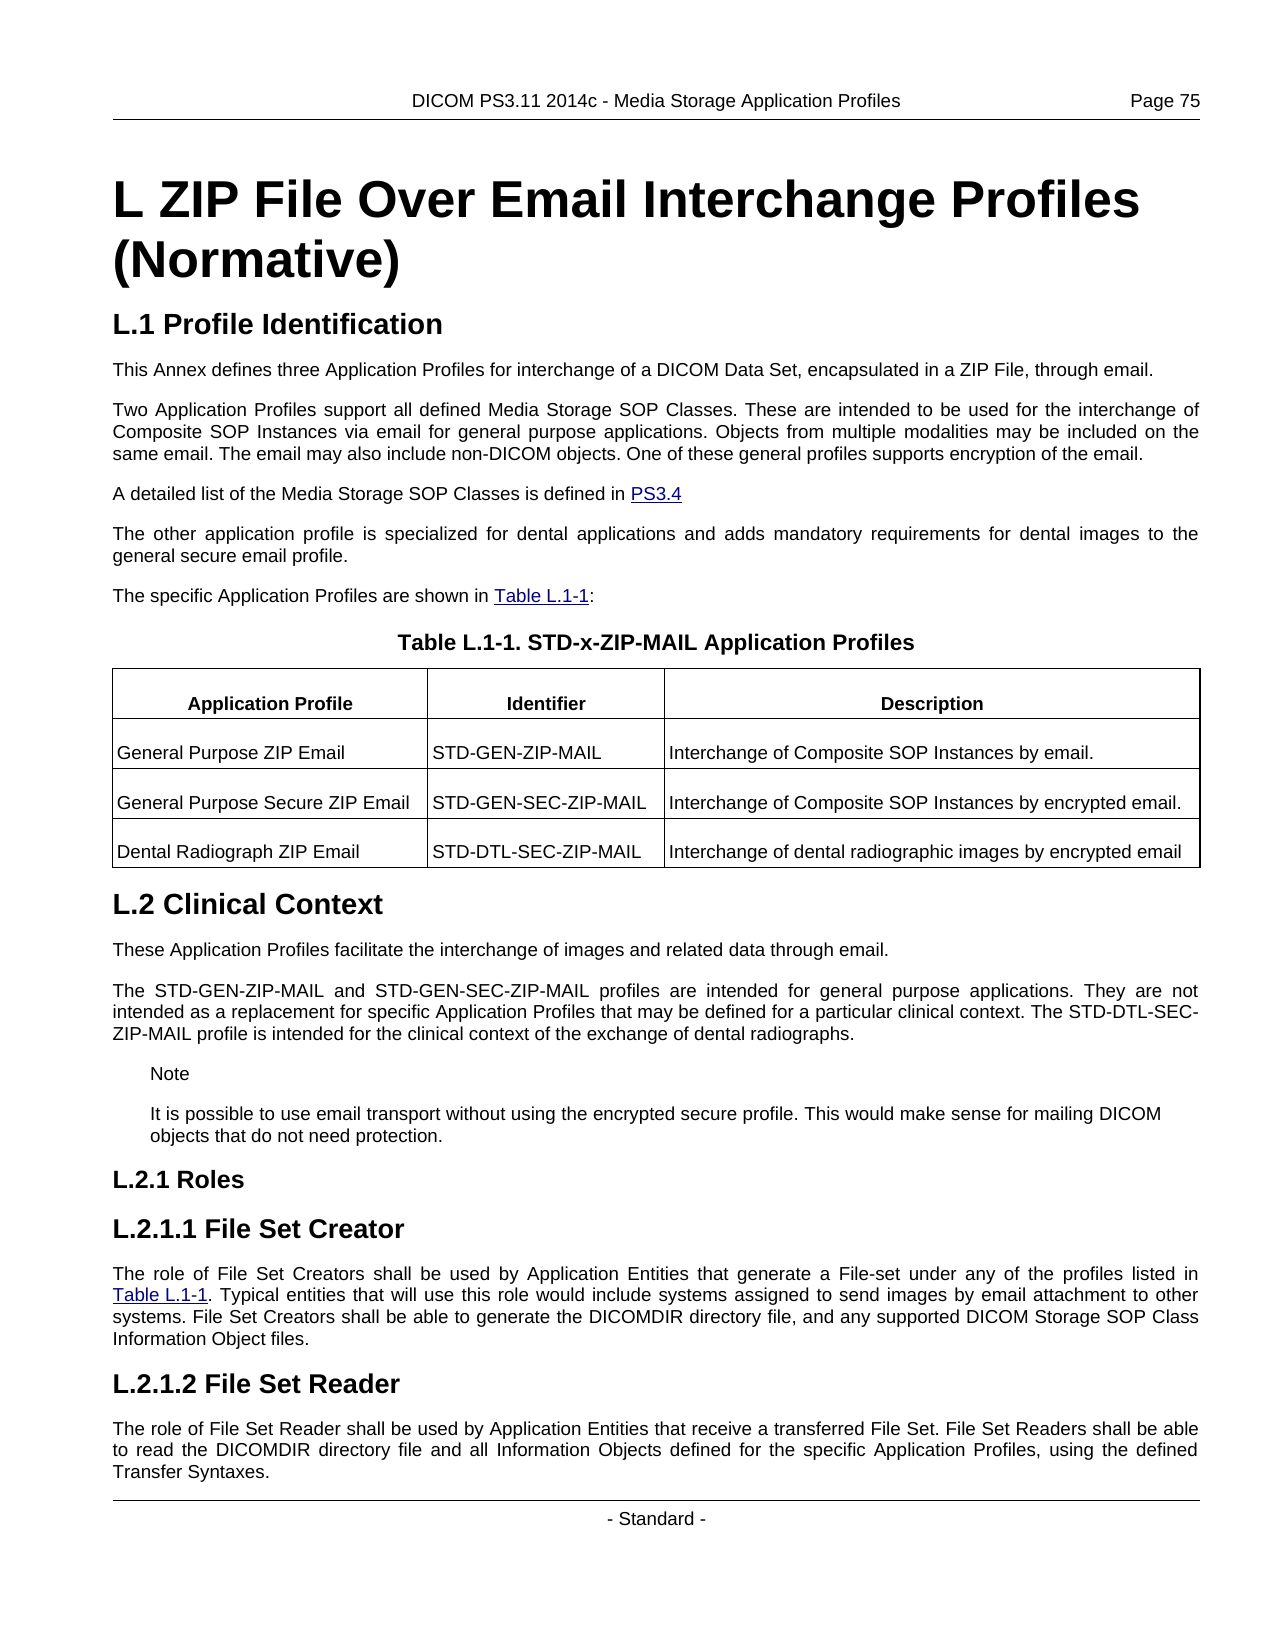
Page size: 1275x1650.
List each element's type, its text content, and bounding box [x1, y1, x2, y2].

text L.2 Clinical Context [112, 887, 1200, 920]
text This Annex defines three Application Profiles for interchange of a DICOM Data Set, encapsulated in a ZIP File, through email. [112, 359, 1200, 381]
text A detailed list of the Media Storage SOP Classes is defined in PS3.4 [112, 483, 1200, 504]
text The STD-GEN-ZIP-MAIL and STD-GEN-SEC-ZIP-MAIL profiles are intended for general purpose applications. They are not intended as a replacement for specific Application Profiles that may be defined for a particular clinical context. The STD-DTL-SEC-ZIP-MAIL profile is intended for the clinical context of the exchange of dental radiographs. [112, 979, 1200, 1044]
table_cell Dental Radiograph ZIP Email [113, 819, 427, 867]
table_cell Interchange of Composite SOP Instances by email. [665, 719, 1199, 768]
table_header Application Profile [113, 669, 427, 718]
table_cell STD-GEN-SEC-ZIP-MAIL [428, 769, 664, 817]
text The role of File Set Reader shall be used by Application Entities that receive a transferred File Set. File Set Readers shall be able to read the DICOMDIR directory file and all Information Objects defined for the specific Application Profiles, using the defined Transfer Syntaxes. [112, 1418, 1200, 1482]
text Two Application Profiles support all defined Media Storage SOP Classes. These are intended to be used for the interchange of Composite SOP Instances via email for general purpose applications. Objects from multiple modalities may be included on the same email. The email may also include non-DICOM objects. One of these general profiles supports encryption of the email. [112, 399, 1200, 464]
text Table L.1-1. STD-x-ZIP-MAIL Application Profiles [112, 629, 1200, 655]
table_header Description [665, 669, 1199, 718]
table_cell Interchange of dental radiographic images by encrypted email [665, 819, 1199, 867]
text L ZIP File Over Email Interchange Profiles (Normative) [112, 169, 1200, 288]
text L.2.1.2 File Set Reader [112, 1368, 1200, 1399]
text L.2.1.1 File Set Creator [112, 1213, 1200, 1244]
text Note [150, 1063, 1162, 1084]
table_cell STD-GEN-ZIP-MAIL [428, 719, 664, 768]
table_cell STD-DTL-SEC-ZIP-MAIL [428, 819, 664, 867]
text L.1 Profile Identification [112, 307, 1200, 340]
text These Application Profiles facilitate the interchange of images and related data through email. [112, 939, 1200, 961]
table_cell General Purpose Secure ZIP Email [113, 769, 427, 817]
table_header Identifier [428, 669, 664, 718]
text The specific Application Profiles are shown in Table L.1-1: [112, 585, 1200, 606]
text L.2.1 Roles [112, 1165, 1200, 1194]
text It is possible to use email transport without using the encrypted secure profile. This would make sense for mailing DICOM objects that do not need protection. [150, 1103, 1162, 1146]
text The other application profile is specialized for dental applications and adds mandatory requirements for dental images to the general secure email profile. [112, 523, 1200, 566]
text The role of File Set Creators shall be used by Application Entities that generate a File-set under any of the profiles listed in Table L.1-1. Typical entities that will use this role would include systems assigned to send images by email attachment to other systems. File Set Creators shall be able to generate the DICOMDIR directory file, and any supported DICOM Storage SOP Class Information Object files. [112, 1263, 1200, 1349]
table_cell General Purpose ZIP Email [113, 719, 427, 768]
table_cell Interchange of Composite SOP Instances by encrypted email. [665, 769, 1199, 817]
